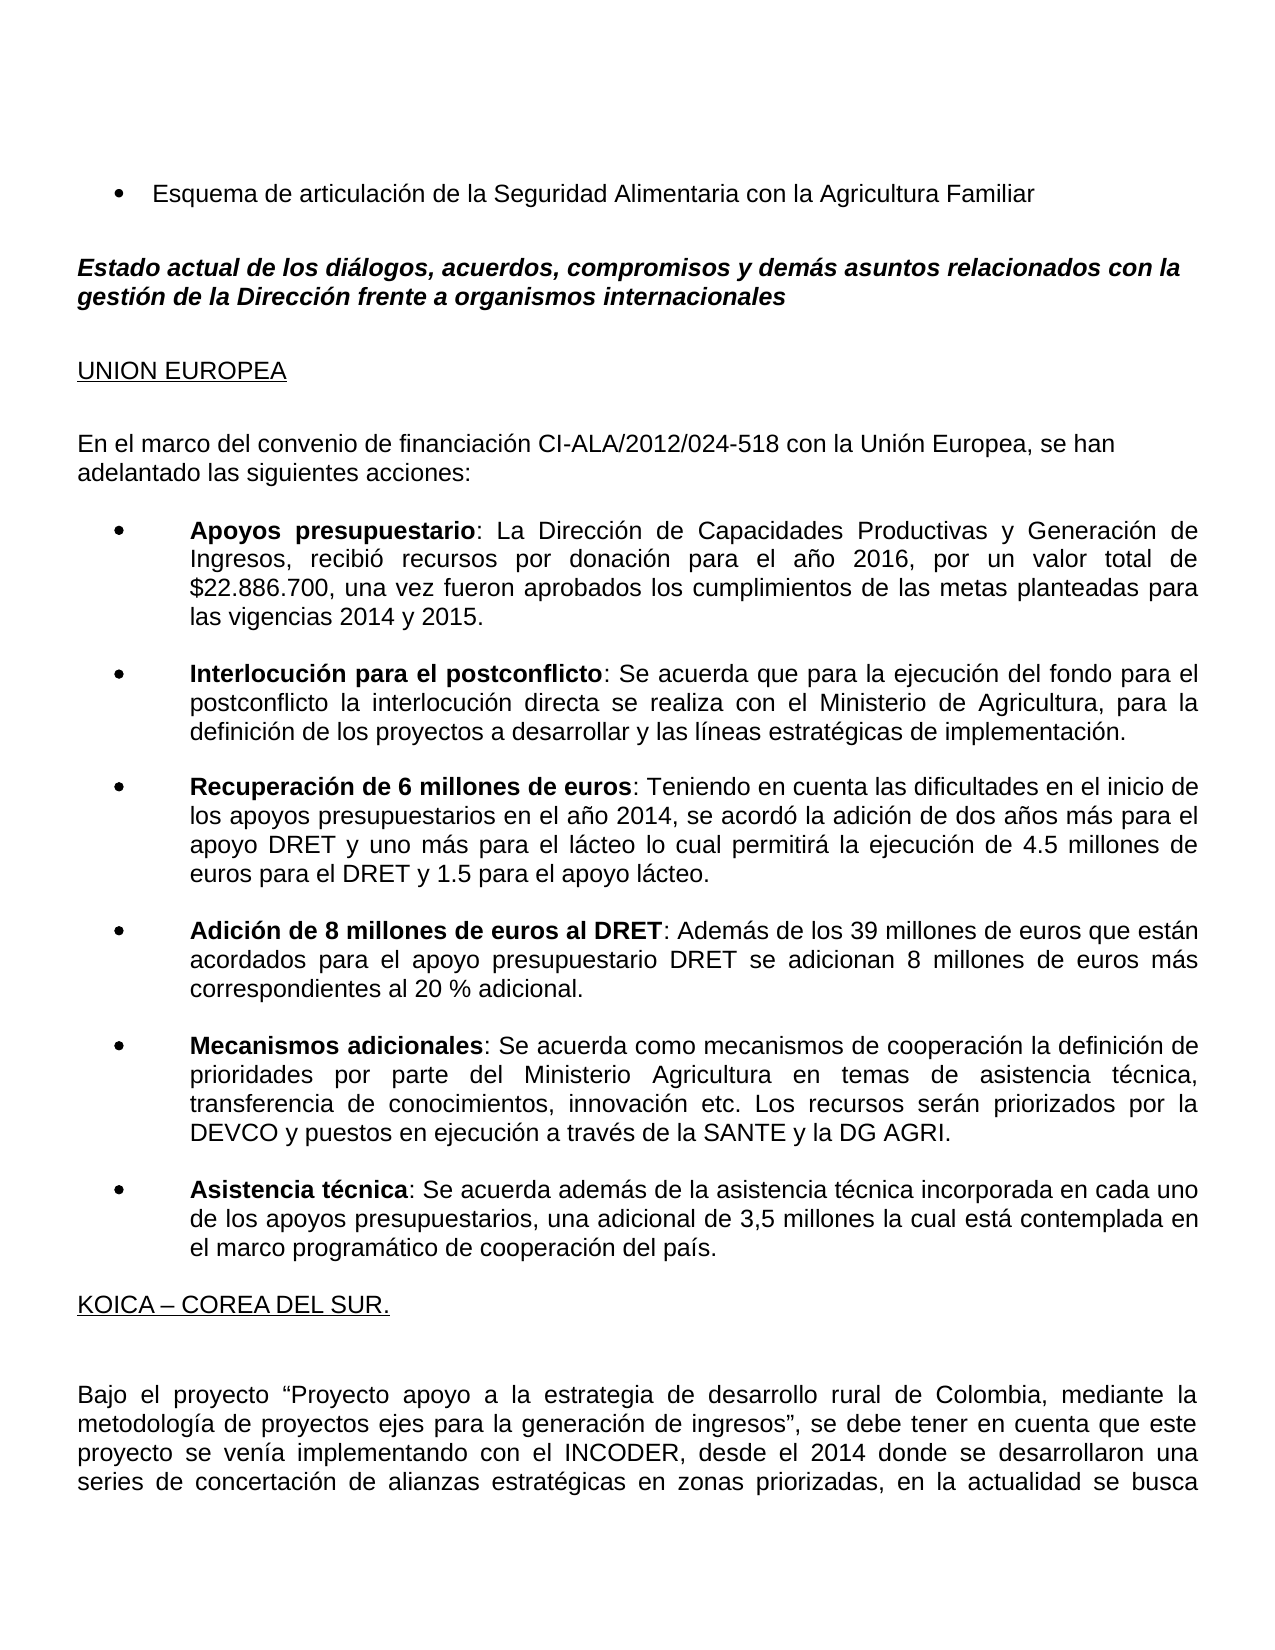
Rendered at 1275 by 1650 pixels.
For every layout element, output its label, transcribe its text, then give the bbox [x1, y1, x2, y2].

list Interlocución para el postconflicto: Se acuerda que para la ejecución del fondo para el postconflicto la interlocución directa se realiza con el Ministerio de Agricultura, para la definición de los proyectos a desarrollar y las líneas estratégicas de implementación. [114, 659, 1200, 746]
list Asistencia técnica: Se acuerda además de la asistencia técnica incorporada en cada uno de los apoyos presupuestarios, una adicional de 3,5 millones la cual está contemplada en el marco programático de cooperación del país. [114, 1175, 1200, 1261]
list Adición de 8 millones de euros al DRET: Además de los 39 millones de euros que están acordados para el apoyo presupuestario DRET se adicionan 8 millones de euros más correspondientes al 20 % adicional. [114, 916, 1200, 1002]
list Mecanismos adicionales: Se acuerda como mecanismos de cooperación la definición de prioridades por parte del Ministerio Agricultura en temas de asistencia técnica, transferencia de conocimientos, innovación etc. Los recursos serán priorizados por la DEVCO y puestos en ejecución a través de la SANTE y la DG AGRI. [114, 1031, 1200, 1146]
subtitle KOICA – COREA DEL SUR. [77, 1290, 1200, 1319]
list Apoyos presupuestario: La Dirección de Capacidades Productivas y Generación de Ingresos, recibió recursos por donación para el año 2016, por un valor total de $22.886.700, una vez fueron aprobados los cumplimientos de las metas planteadas para las vigencias 2014 y 2015. [114, 516, 1200, 631]
list Esquema de articulación de la Seguridad Alimentaria con la Agricultura Familiar [114, 179, 1200, 208]
subtitle Estado actual de los diálogos, acuerdos, compromisos y demás asuntos relacionados con la gestión de la Dirección frente a organismos internacionales [77, 253, 1200, 311]
text En el marco del convenio de financiación CI-ALA/2012/024-518 con la Unión Europea, se han adelantado las siguientes acciones: [77, 429, 1200, 487]
list Recuperación de 6 millones de euros: Teniendo en cuenta las dificultades en el inicio de los apoyos presupuestarios en el año 2014, se acordó la adición de dos años más para el apoyo DRET y uno más para el lácteo lo cual permitirá la ejecución de 4.5 millones de euros para el DRET y 1.5 para el apoyo lácteo. [114, 772, 1200, 887]
text Bajo el proyecto “Proyecto apoyo a la estrategia de desarrollo rural de Colombia, mediante la metodología de proyectos ejes para la generación de ingresos”, se debe tener en cuenta que este proyecto se venía implementando con el INCODER, desde el 2014 donde se desarrollaron una series de concertación de alianzas estratégicas en zonas priorizadas, en la actualidad se busca [77, 1380, 1200, 1495]
subtitle UNION EUROPEA [77, 356, 1200, 385]
